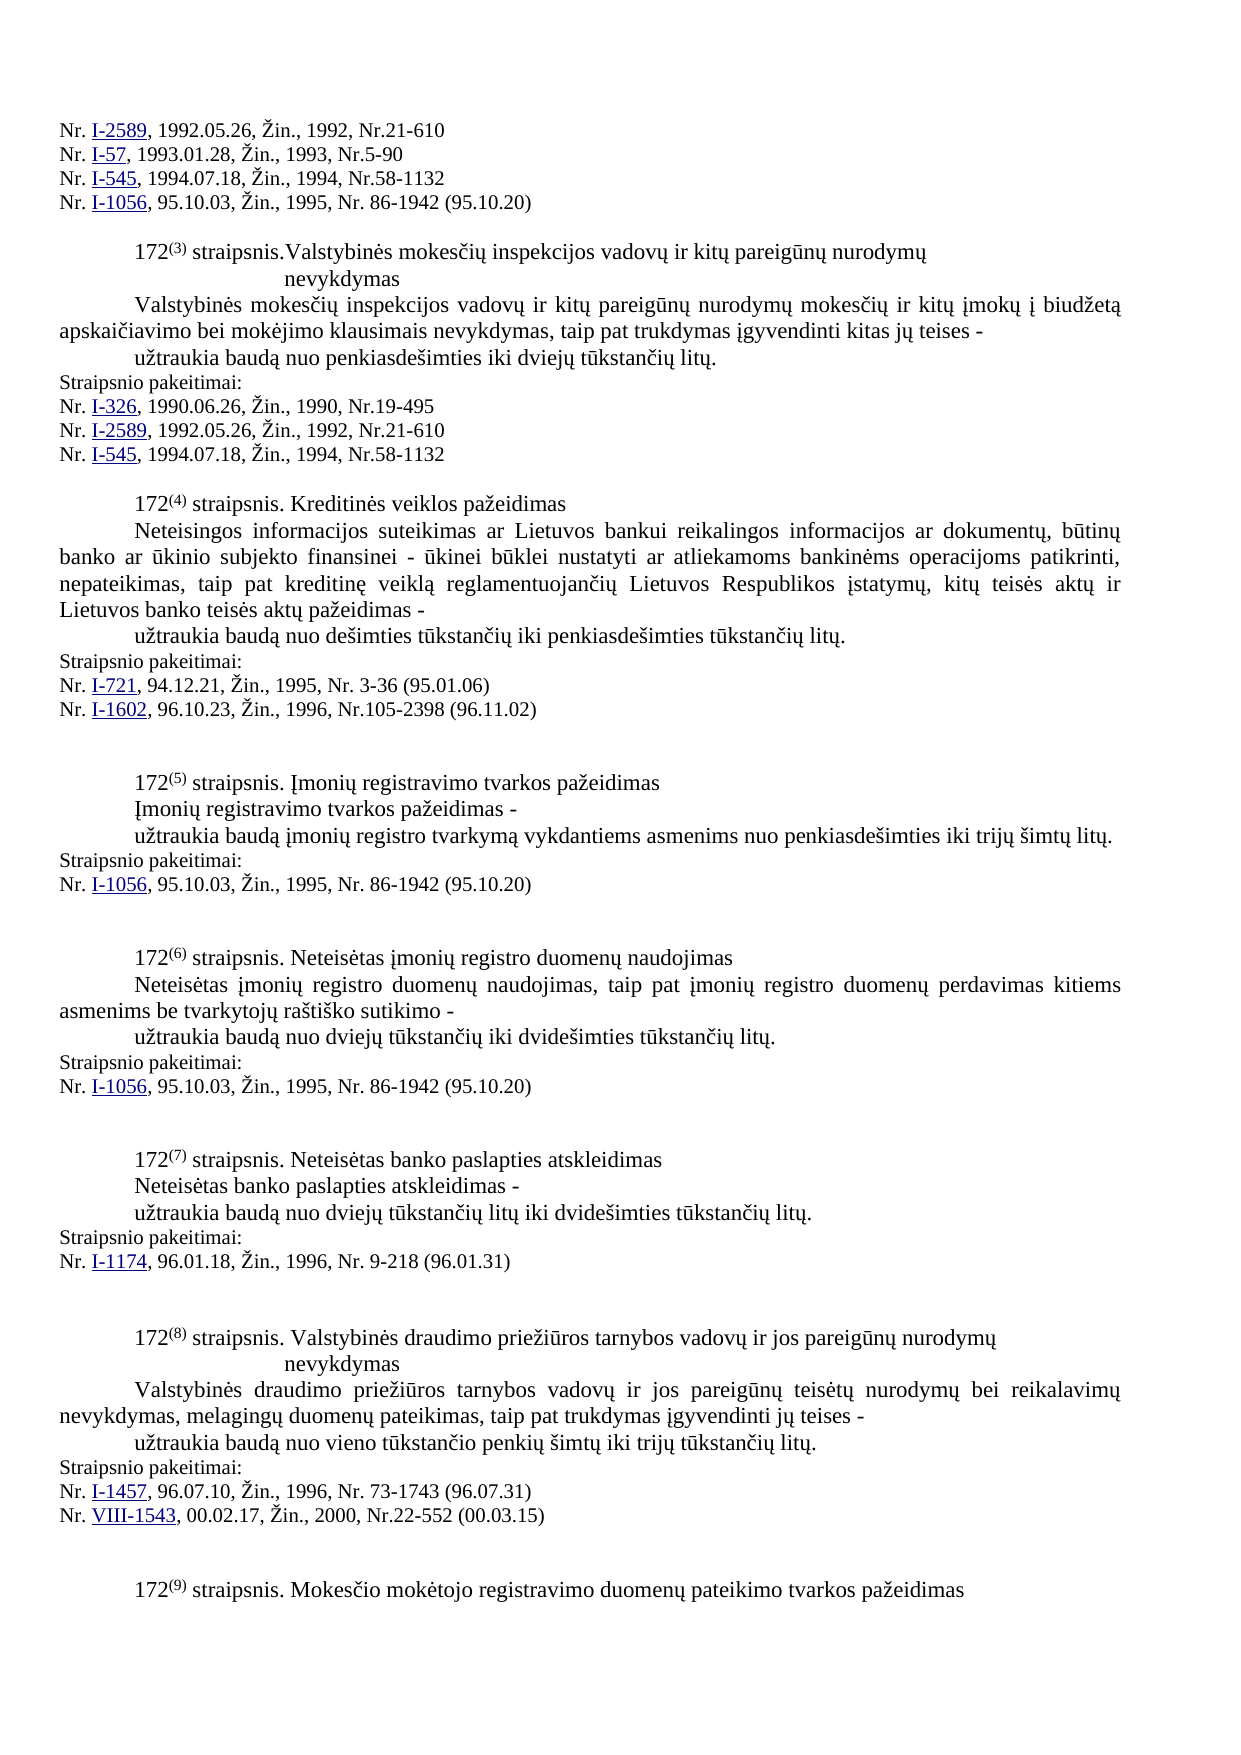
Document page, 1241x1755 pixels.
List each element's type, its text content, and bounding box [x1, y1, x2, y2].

text Valstybinės mokesčių inspekcijos vadovų ir kitų pareigūnų nurodymų mokesčių ir kitų įmokų į biudžetą apskaičiavimo bei mokėjimo klausimais nevykdymas, taip pat trukdymas įgyvendinti kitas jų teises - [59, 291, 1122, 344]
text Neteisėtas įmonių registro duomenų naudojimas, taip pat įmonių registro duomenų perdavimas kitiems asmenims be tvarkytojų raštiško sutikimo - [59, 971, 1122, 1023]
text Straipsnio pakeitimai: [59, 1050, 1122, 1074]
text Nr. I-1056, 95.10.03, Žin., 1995, Nr. 86-1942 (95.10.20) [59, 1074, 1122, 1098]
text Nr. I-1602, 96.10.23, Žin., 1996, Nr.105-2398 (96.11.02) [59, 697, 1122, 721]
text 172(9) straipsnis. Mokesčio mokėtojo registravimo duomenų pateikimo tvarkos pažeidimas [59, 1576, 1122, 1602]
text Nr. I-326, 1990.06.26, Žin., 1990, Nr.19-495 [59, 394, 1122, 418]
text Nr. I-2589, 1992.05.26, Žin., 1992, Nr.21-610 [59, 418, 1122, 442]
text Nr. I-57, 1993.01.28, Žin., 1993, Nr.5-90 [59, 142, 1122, 166]
text nevykdymas [284, 1350, 1122, 1376]
text užtraukia baudą nuo penkiasdešimties iki dviejų tūkstančių litų. [59, 344, 1122, 370]
text užtraukia baudą nuo dviejų tūkstančių litų iki dvidešimties tūkstančių litų. [59, 1199, 1122, 1225]
text Nr. VIII-1543, 00.02.17, Žin., 2000, Nr.22-552 (00.03.15) [59, 1503, 1122, 1527]
text Nr. I-721, 94.12.21, Žin., 1995, Nr. 3-36 (95.01.06) [59, 673, 1122, 697]
text Nr. I-2589, 1992.05.26, Žin., 1992, Nr.21-610 [59, 118, 1122, 142]
text Straipsnio pakeitimai: [59, 848, 1122, 872]
text 172(3) straipsnis.Valstybinės mokesčių inspekcijos vadovų ir kitų pareigūnų nurodymų [59, 238, 1122, 265]
text Straipsnio pakeitimai: [59, 370, 1122, 394]
text 172(5) straipsnis. Įmonių registravimo tvarkos pažeidimas [59, 769, 1122, 795]
text užtraukia baudą nuo vieno tūkstančio penkių šimtų iki trijų tūkstančių litų. [59, 1429, 1122, 1455]
text 172(6) straipsnis. Neteisėtas įmonių registro duomenų naudojimas [59, 944, 1122, 971]
text Neteisingos informacijos suteikimas ar Lietuvos bankui reikalingos informacijos ar dokumentų, būtinų banko ar ūkinio subjekto finansinei - ūkinei būklei nustatyti ar atliekamoms bankinėms operacijoms patikrinti, nepateikimas, taip pat kreditinę veiklą reglamentuojančių Lietuvos Respublikos įstatymų, kitų teisės aktų ir Lietuvos banko teisės aktų pažeidimas - [59, 517, 1122, 622]
text Nr. I-1457, 96.07.10, Žin., 1996, Nr. 73-1743 (96.07.31) [59, 1479, 1122, 1503]
text Valstybinės draudimo priežiūros tarnybos vadovų ir jos pareigūnų teisėtų nurodymų bei reikalavimų nevykdymas, melagingų duomenų pateikimas, taip pat trukdymas įgyvendinti jų teises - [59, 1376, 1122, 1429]
text Straipsnio pakeitimai: [59, 1455, 1122, 1479]
text Straipsnio pakeitimai: [59, 1225, 1122, 1249]
text 172(8) straipsnis. Valstybinės draudimo priežiūros tarnybos vadovų ir jos pareigūnų nurodymų [134, 1323, 1122, 1350]
text užtraukia baudą nuo dviejų tūkstančių iki dvidešimties tūkstančių litų. [59, 1023, 1122, 1050]
text nevykdymas [209, 265, 1122, 291]
text Įmonių registravimo tvarkos pažeidimas - [59, 795, 1122, 822]
text užtraukia baudą įmonių registro tvarkymą vykdantiems asmenims nuo penkiasdešimties iki trijų šimtų litų. [59, 822, 1122, 848]
text Straipsnio pakeitimai: [59, 649, 1122, 673]
text 172(7) straipsnis. Neteisėtas banko paslapties atskleidimas [59, 1146, 1122, 1172]
text Nr. I-1056, 95.10.03, Žin., 1995, Nr. 86-1942 (95.10.20) [59, 190, 1122, 214]
text 172(4) straipsnis. Kreditinės veiklos pažeidimas [59, 491, 1122, 517]
text Nr. I-545, 1994.07.18, Žin., 1994, Nr.58-1132 [59, 166, 1122, 190]
text Nr. I-545, 1994.07.18, Žin., 1994, Nr.58-1132 [59, 442, 1122, 466]
text Nr. I-1056, 95.10.03, Žin., 1995, Nr. 86-1942 (95.10.20) [59, 872, 1122, 896]
text Neteisėtas banko paslapties atskleidimas - [59, 1172, 1122, 1199]
text Nr. I-1174, 96.01.18, Žin., 1996, Nr. 9-218 (96.01.31) [59, 1249, 1122, 1273]
text užtraukia baudą nuo dešimties tūkstančių iki penkiasdešimties tūkstančių litų. [59, 622, 1122, 649]
